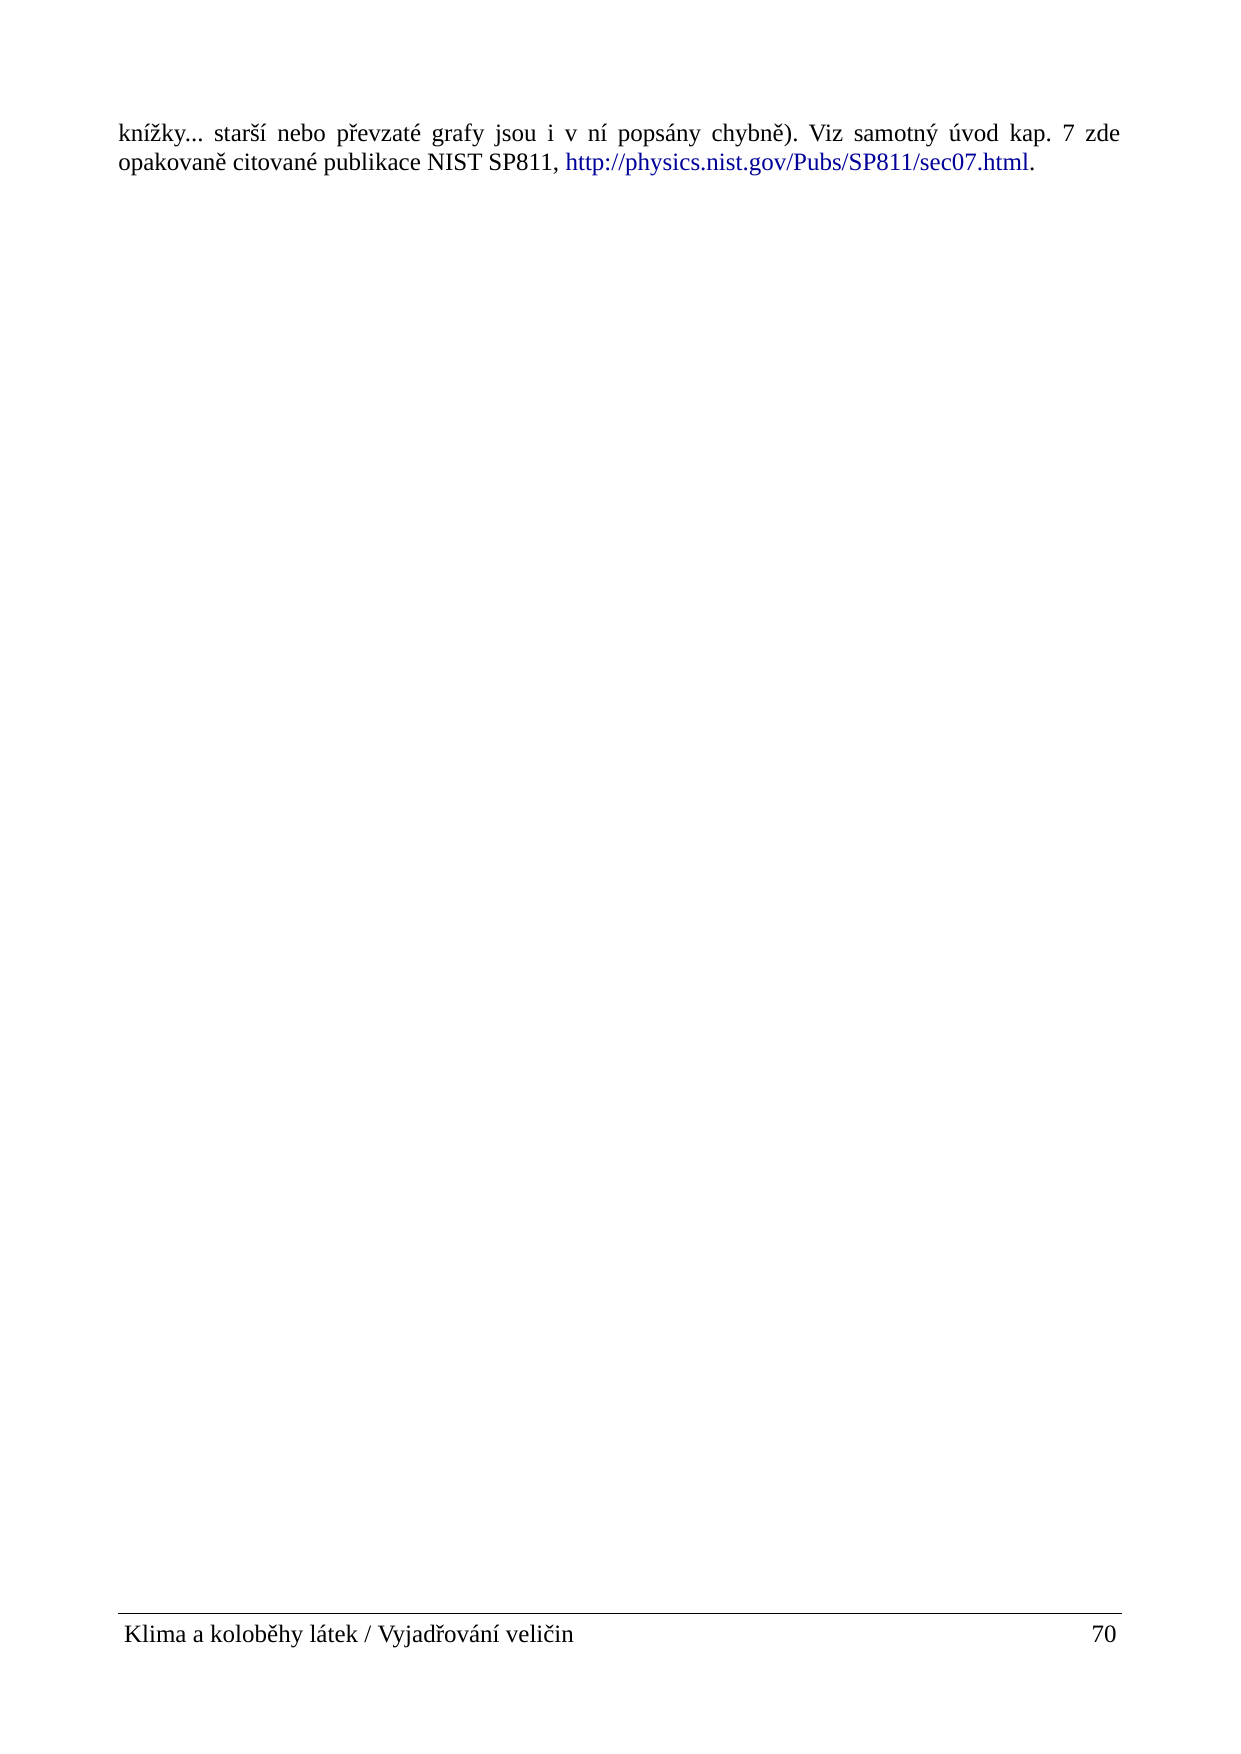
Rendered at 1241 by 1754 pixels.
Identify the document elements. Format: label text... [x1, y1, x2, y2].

text knížky... starší nebo převzaté grafy jsou i v ní popsány chybně). Viz samotný úvod kap. 7 zde opakovaně citované publikace NIST SP811, http://physics.nist.gov/Pubs/SP811/sec07.html. [118, 118, 1122, 176]
